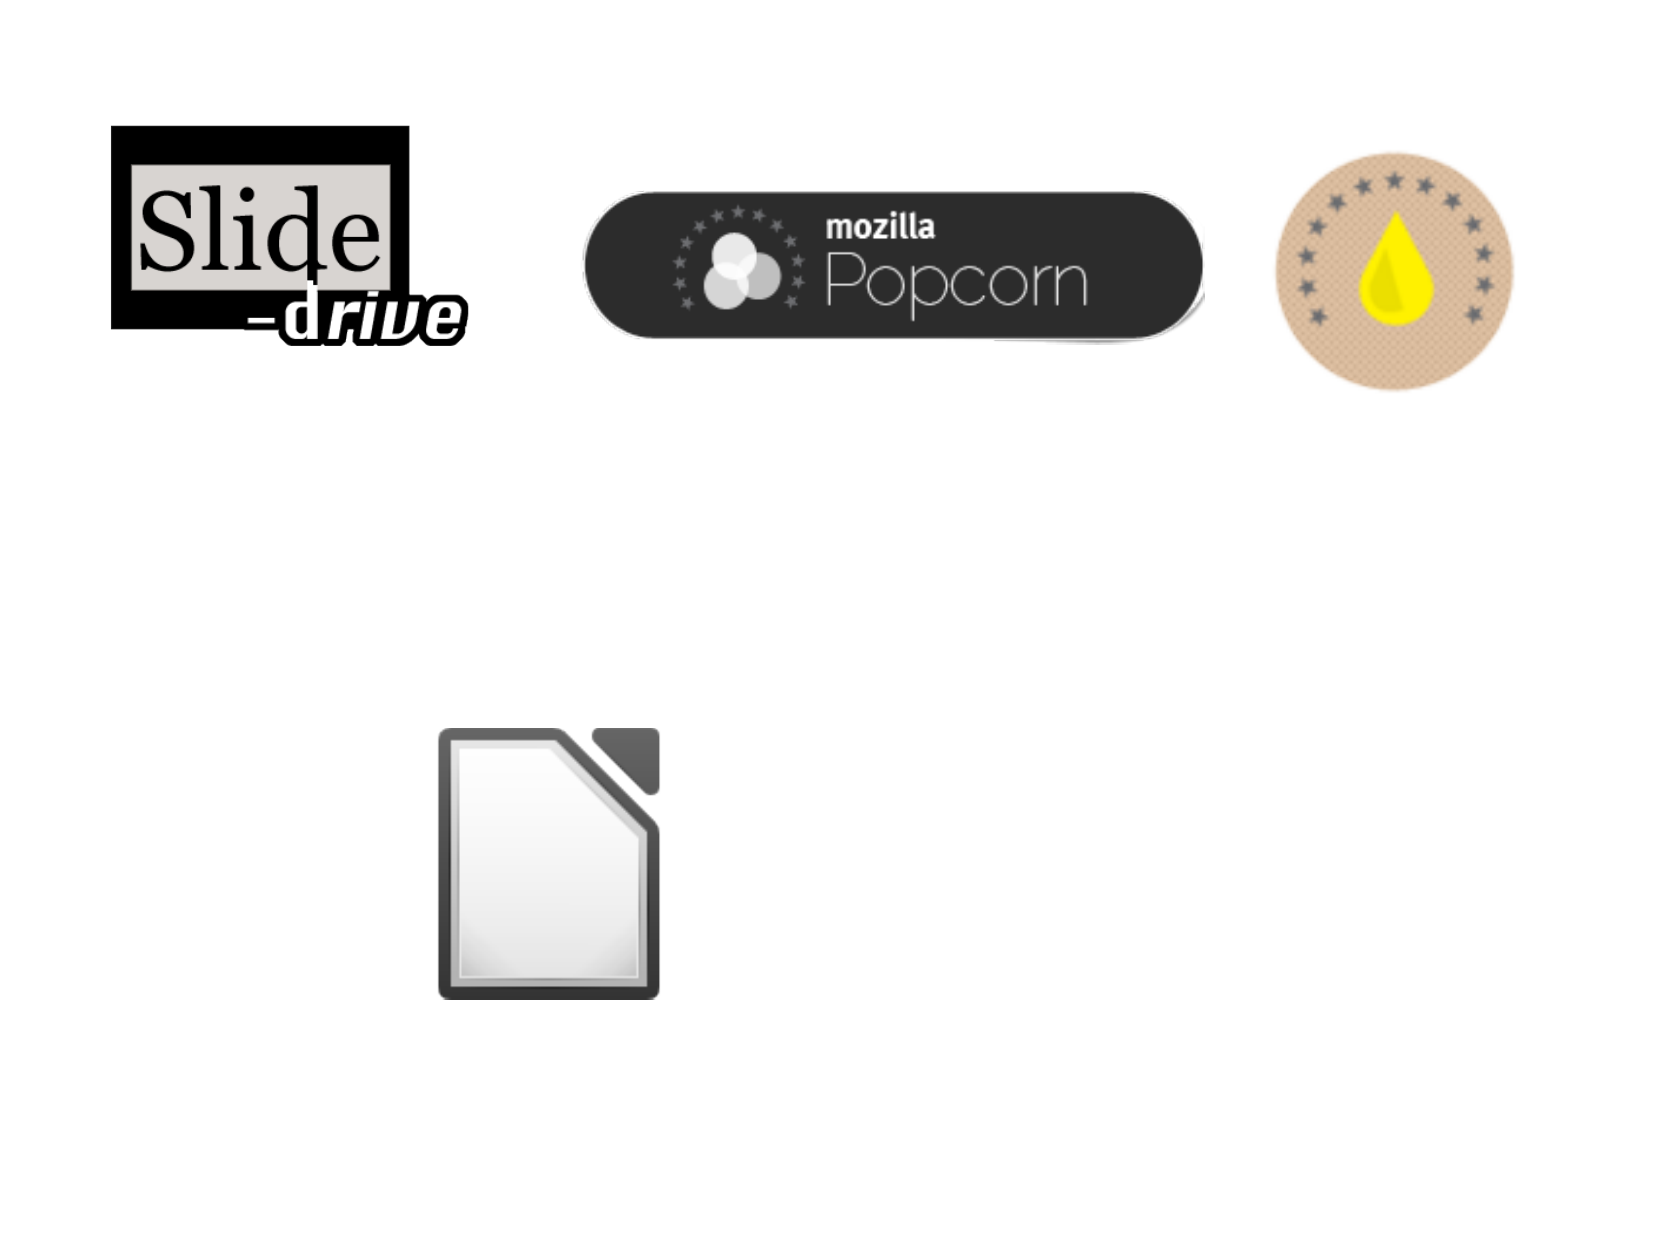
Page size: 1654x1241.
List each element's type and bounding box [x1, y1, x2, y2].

picture [98, 108, 478, 359]
picture [572, 190, 1205, 345]
picture [413, 728, 686, 1000]
picture [1265, 143, 1524, 402]
